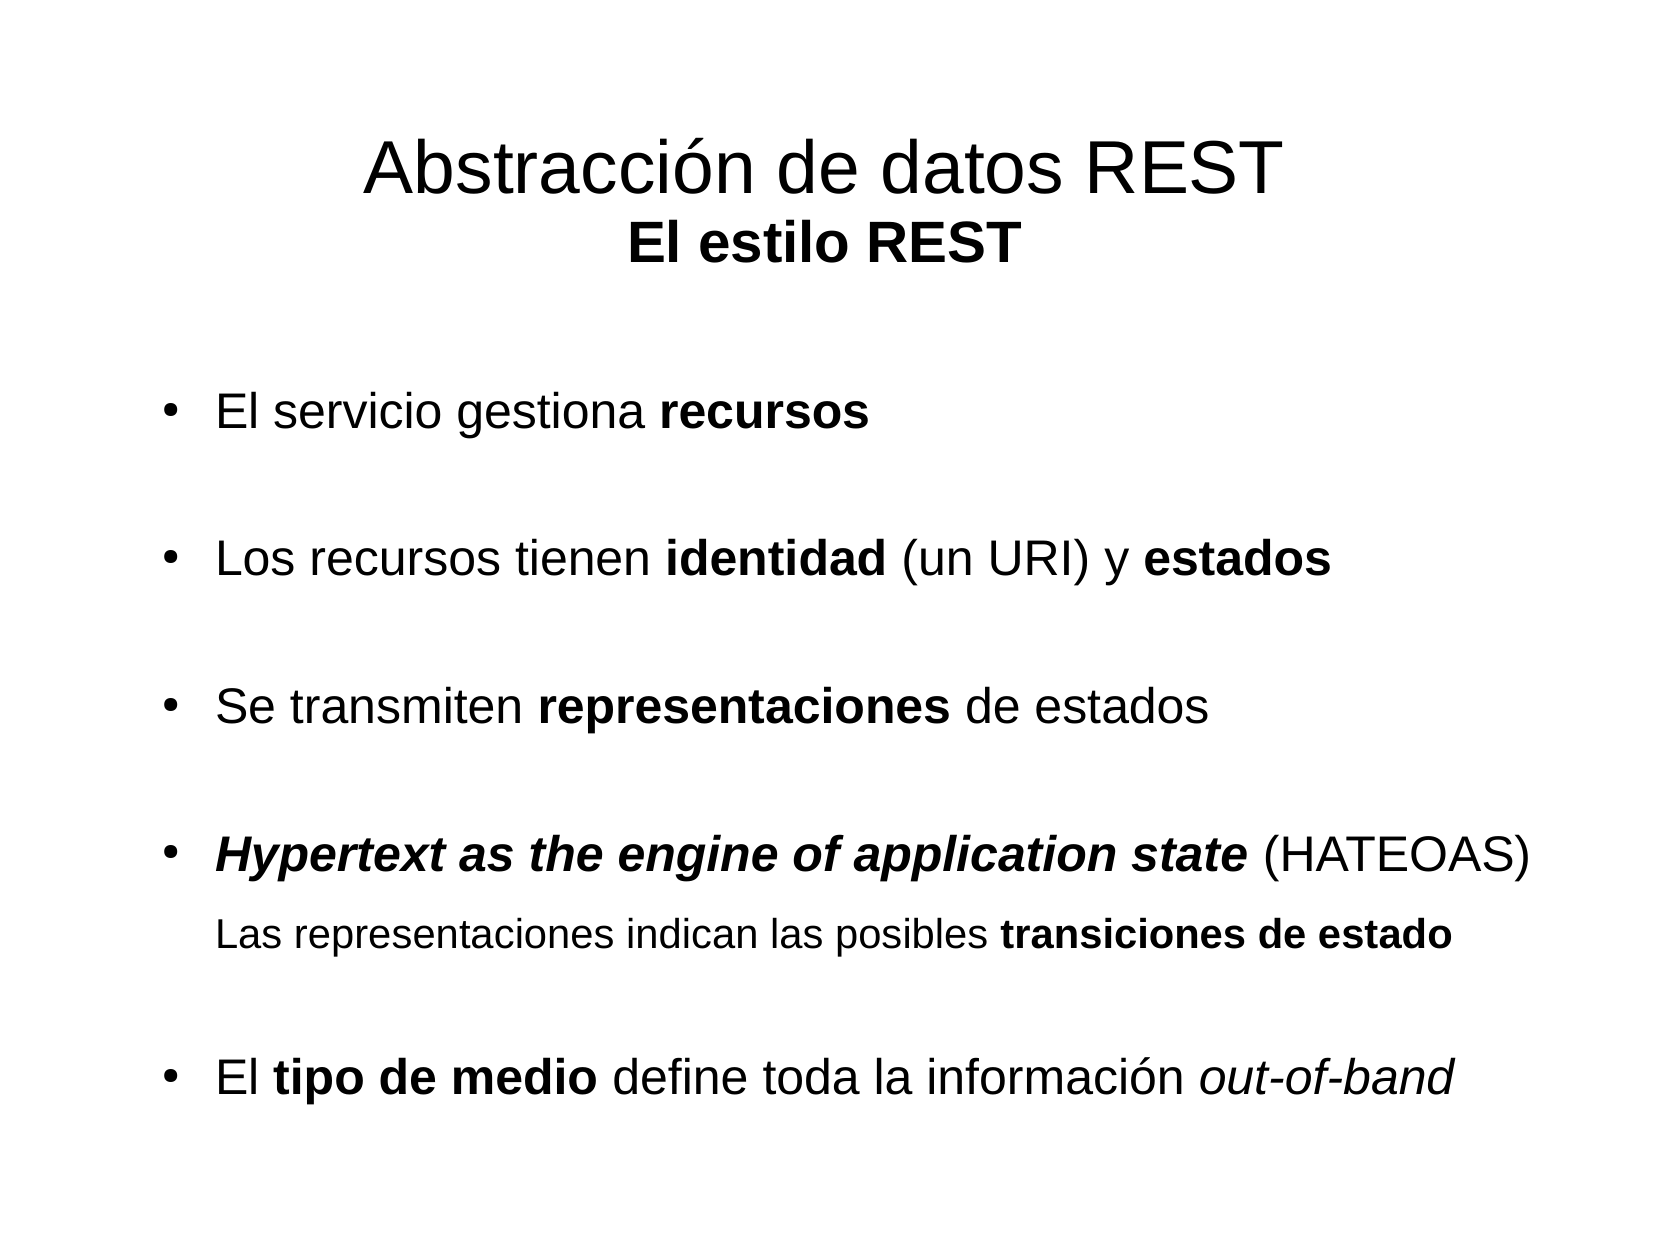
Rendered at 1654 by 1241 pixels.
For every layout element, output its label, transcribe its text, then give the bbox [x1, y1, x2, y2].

title Abstracción de datos REST El estilo REST [80, 96, 1569, 304]
list El servicio gestiona recursos Los recursos tienen identidad (un URI) y estados Se transmiten representaciones de estados Hypertext as the engine of application state (HATEOAS) Las representaciones indican las posibles transiciones de estado El tipo de medio define toda la información out-of-band [144, 297, 1561, 1201]
